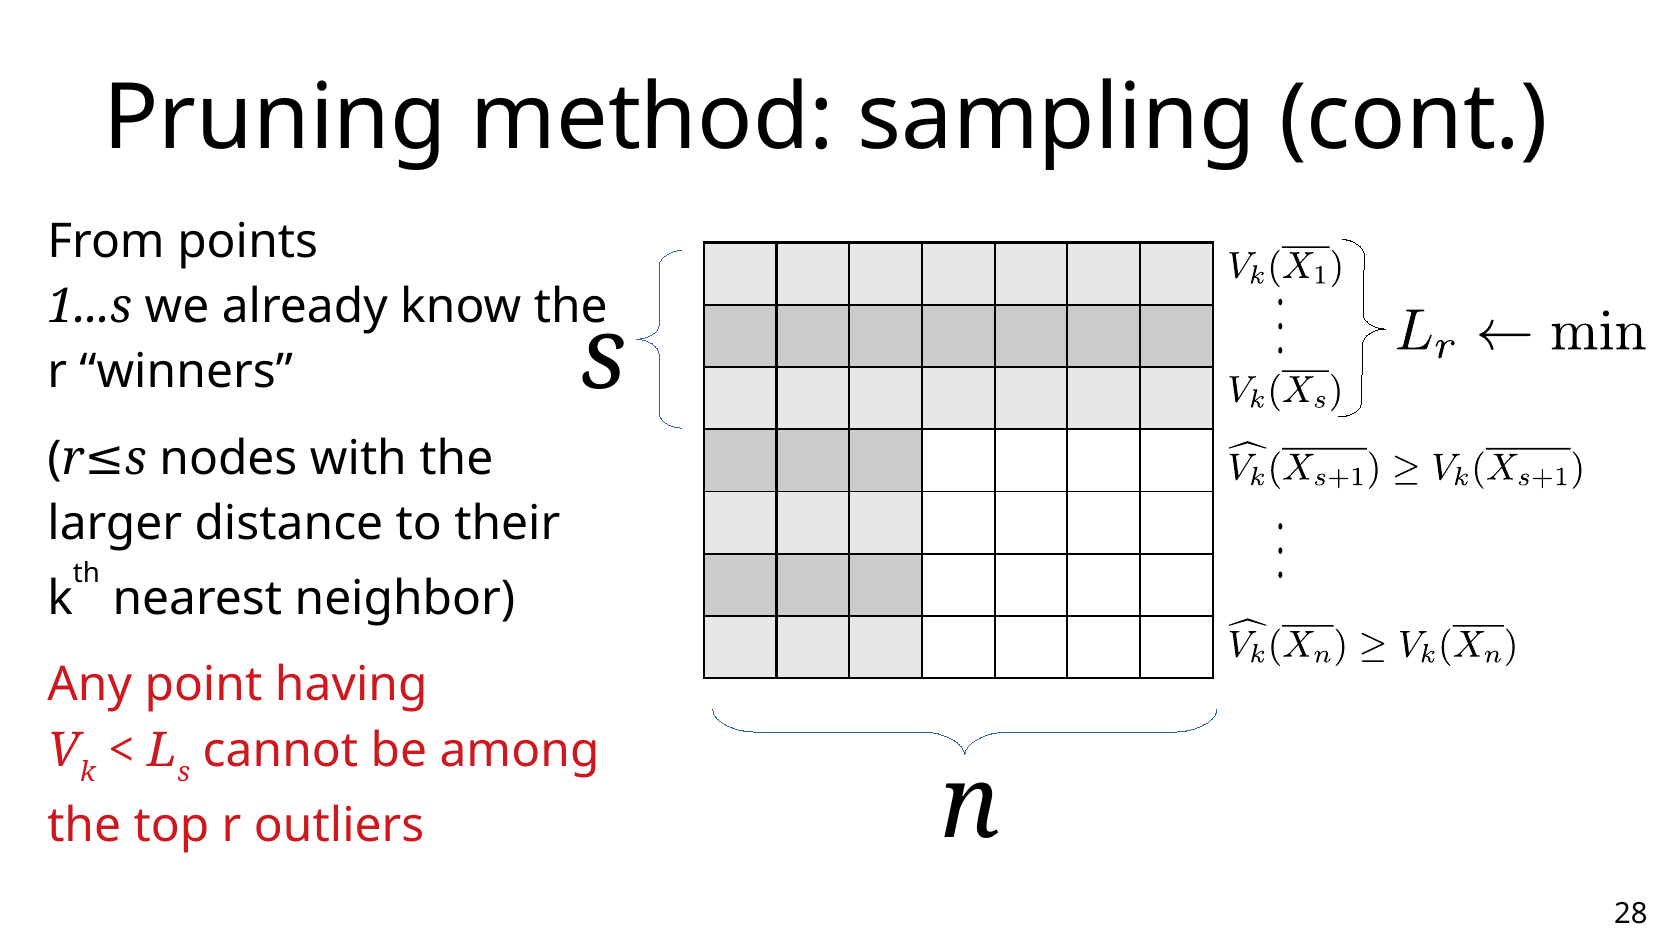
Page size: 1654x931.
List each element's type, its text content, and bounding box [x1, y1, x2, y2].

picture [695, 236, 1217, 684]
text_box [1227, 441, 1586, 489]
text_box n [925, 723, 1057, 839]
list From points 1...s we already know the r “winners” (r≤s nodes with the larger distance to their kth nearest neighbor) Any point having Vk < Ls cannot be among the top r outliers [47, 205, 611, 906]
text_box [1227, 618, 1519, 667]
text_box [1227, 246, 1345, 288]
text_box [1394, 309, 1647, 359]
title Pruning method: sampling (cont.) [82, 1, 1571, 226]
text_box [1275, 298, 1286, 354]
text_box [1227, 370, 1344, 412]
text_box s [566, 274, 695, 389]
text_box [1275, 523, 1286, 579]
